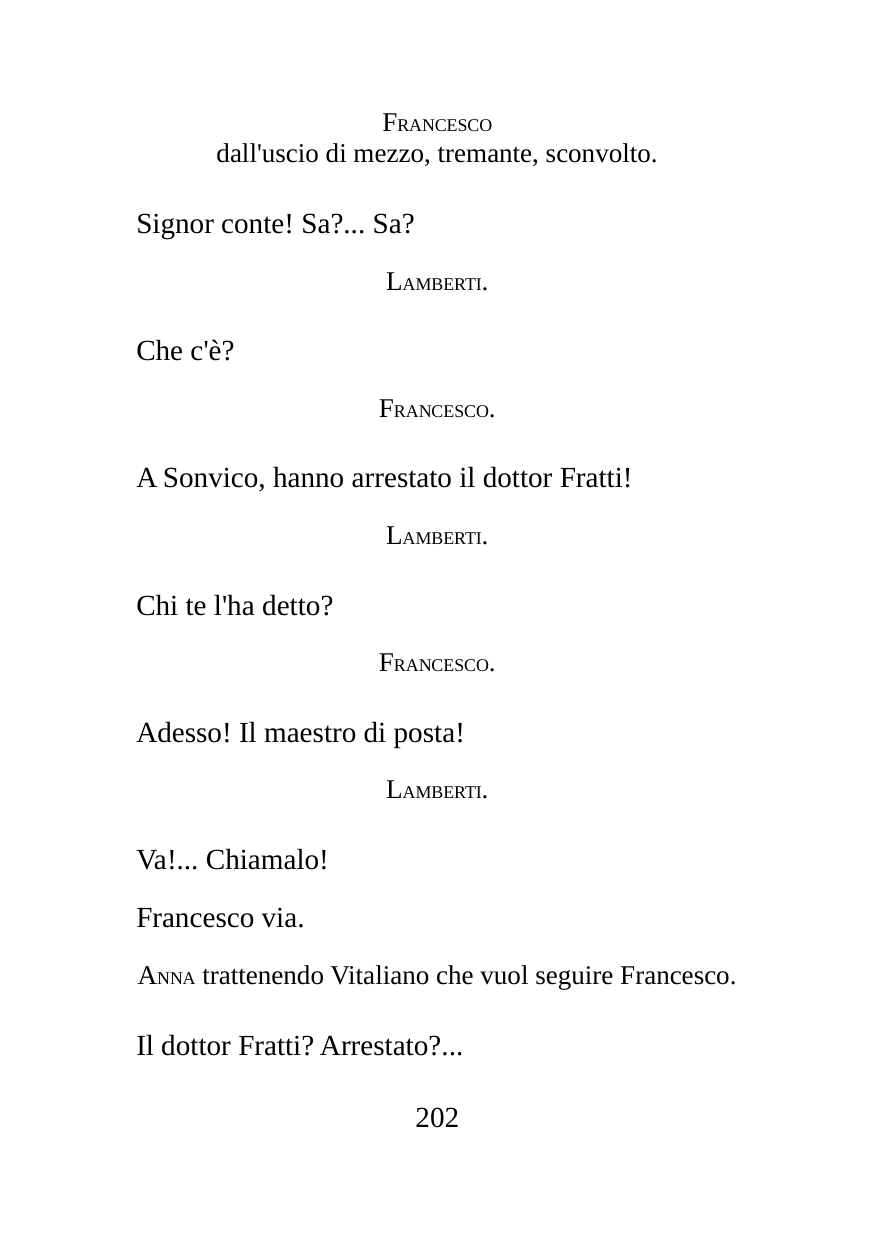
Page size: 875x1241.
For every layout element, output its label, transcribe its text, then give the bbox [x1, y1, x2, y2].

text A Sonvico, hanno arrestato il dottor Fratti! [106, 461, 768, 494]
text Anna trattenendo Vitaliano che vuol seguire Francesco. [106, 959, 768, 990]
text Lamberti. [106, 773, 768, 804]
text Francesco. [106, 646, 768, 677]
text Lamberti. [106, 265, 768, 296]
text Il dottor Fratti? Arrestato?... [106, 1028, 768, 1061]
text Che c'è? [106, 333, 768, 367]
text Francesco via. [106, 901, 768, 934]
text Va!... Chiamalo! [106, 842, 768, 876]
text Francesco. [106, 392, 768, 423]
text Lamberti. [106, 519, 768, 550]
text Adesso! Il maestro di posta! [106, 715, 768, 748]
text Francesco dall'uscio di mezzo, tremante, sconvolto. [106, 106, 768, 169]
text Chi te l'ha detto? [106, 588, 768, 621]
text Signor conte! Sa?... Sa? [106, 206, 768, 240]
